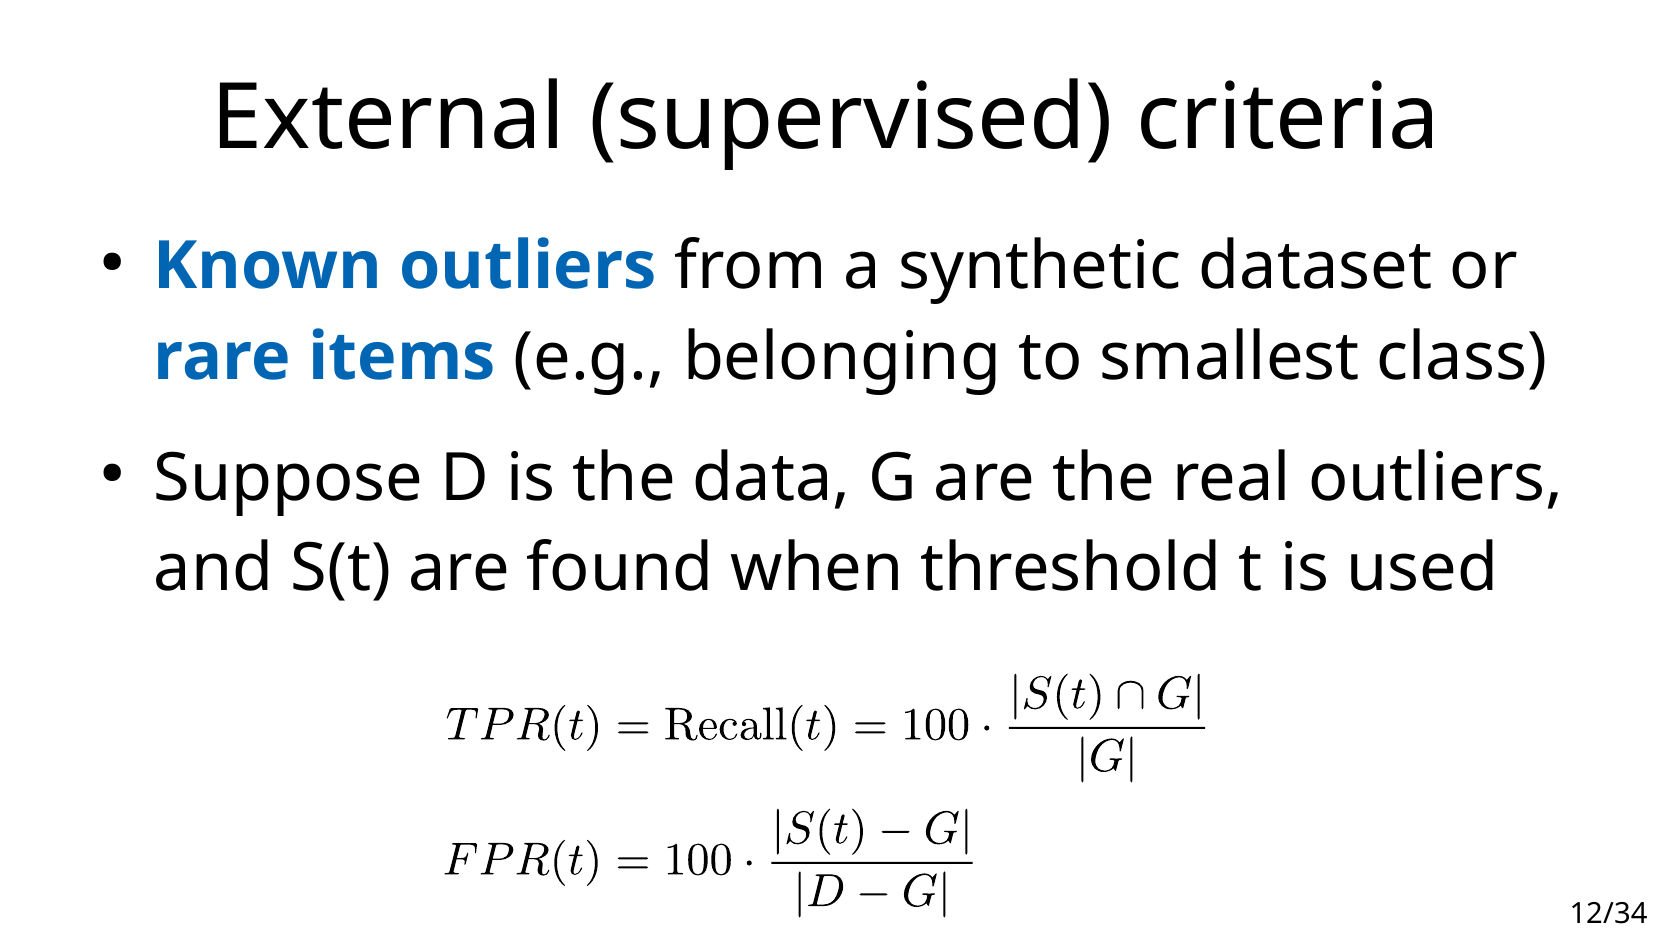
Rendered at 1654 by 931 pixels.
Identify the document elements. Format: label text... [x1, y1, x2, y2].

list Known outliers from a synthetic dataset or rare items (e.g., belonging to smallest class) Suppose D is the data, G are the real outliers, and S(t) are found when threshold t is used [82, 217, 1571, 833]
text_box [442, 808, 973, 918]
title External (supervised) criteria [82, 1, 1571, 217]
text_box [445, 673, 1206, 783]
